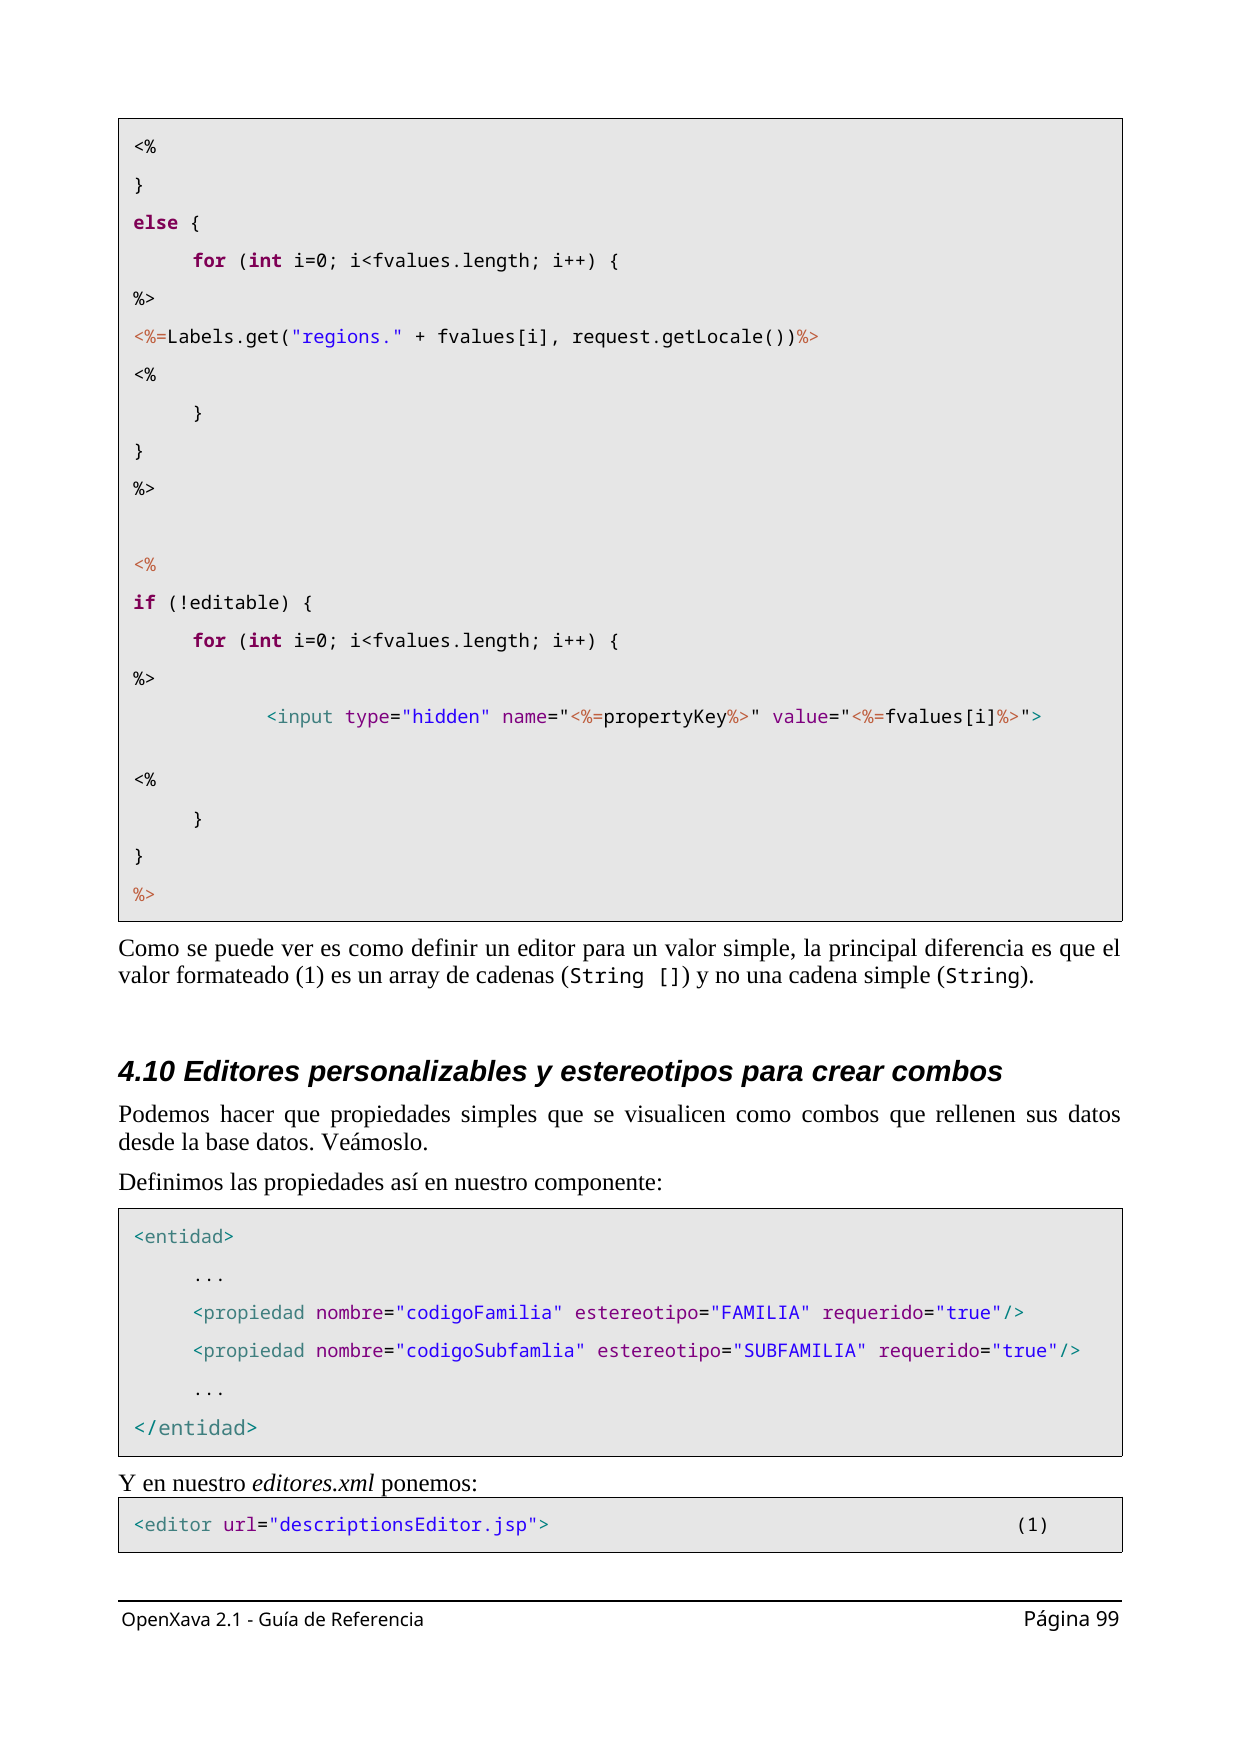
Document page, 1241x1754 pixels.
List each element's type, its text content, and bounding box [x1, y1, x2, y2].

text <input type="hidden" name="<%=propertyKey%>" value="<%=fvalues[i]%>"> [119, 688, 1122, 752]
text Podemos hacer que propiedades simples que se visualicen como combos que rellenen sus datos desde la base datos. Veámoslo. [118, 1100, 1122, 1156]
text } [119, 790, 1122, 828]
text ... [119, 1246, 1122, 1284]
text <% [119, 536, 1122, 574]
text %> [119, 866, 1122, 921]
text %> [119, 650, 1122, 688]
text } [119, 384, 1122, 422]
text <propiedad nombre="codigoSubfamlia" estereotipo="SUBFAMILIA" requerido="true"/> [119, 1322, 1122, 1360]
text } [119, 828, 1122, 866]
text for (int i=0; i<fvalues.length; i++) { [119, 612, 1122, 650]
text else { [119, 194, 1122, 232]
text %> [119, 270, 1122, 308]
text <entidad> [119, 1209, 1122, 1246]
text Como se puede ver es como definir un editor para un valor simple, la principal diferencia es que el valor formateado (1) es un array de cadenas (String []) y no una cadena simple (String). [118, 934, 1122, 990]
text <propiedad nombre="codigoFamilia" estereotipo="FAMILIA" requerido="true"/> [119, 1284, 1122, 1322]
text } [119, 422, 1122, 460]
text </entidad> [119, 1398, 1122, 1456]
text } [119, 156, 1122, 194]
text <% [119, 119, 1122, 156]
text for (int i=0; i<fvalues.length; i++) { [119, 232, 1122, 270]
text <% [119, 346, 1122, 384]
text Definimos las propiedades así en nuestro componente: [118, 1168, 1122, 1196]
text <% [119, 752, 1122, 790]
subtitle Editores personalizables y estereotipos para crear combos [118, 1055, 1122, 1088]
text ... [119, 1360, 1122, 1398]
text Y en nuestro editores.xml ponemos: [118, 1469, 1122, 1497]
text <%=Labels.get("regions." + fvalues[i], request.getLocale())%> [119, 308, 1122, 346]
text if (!editable) { [119, 574, 1122, 612]
text <editor url="descriptionsEditor.jsp"> (1) [119, 1498, 1122, 1552]
text %> [119, 460, 1122, 498]
